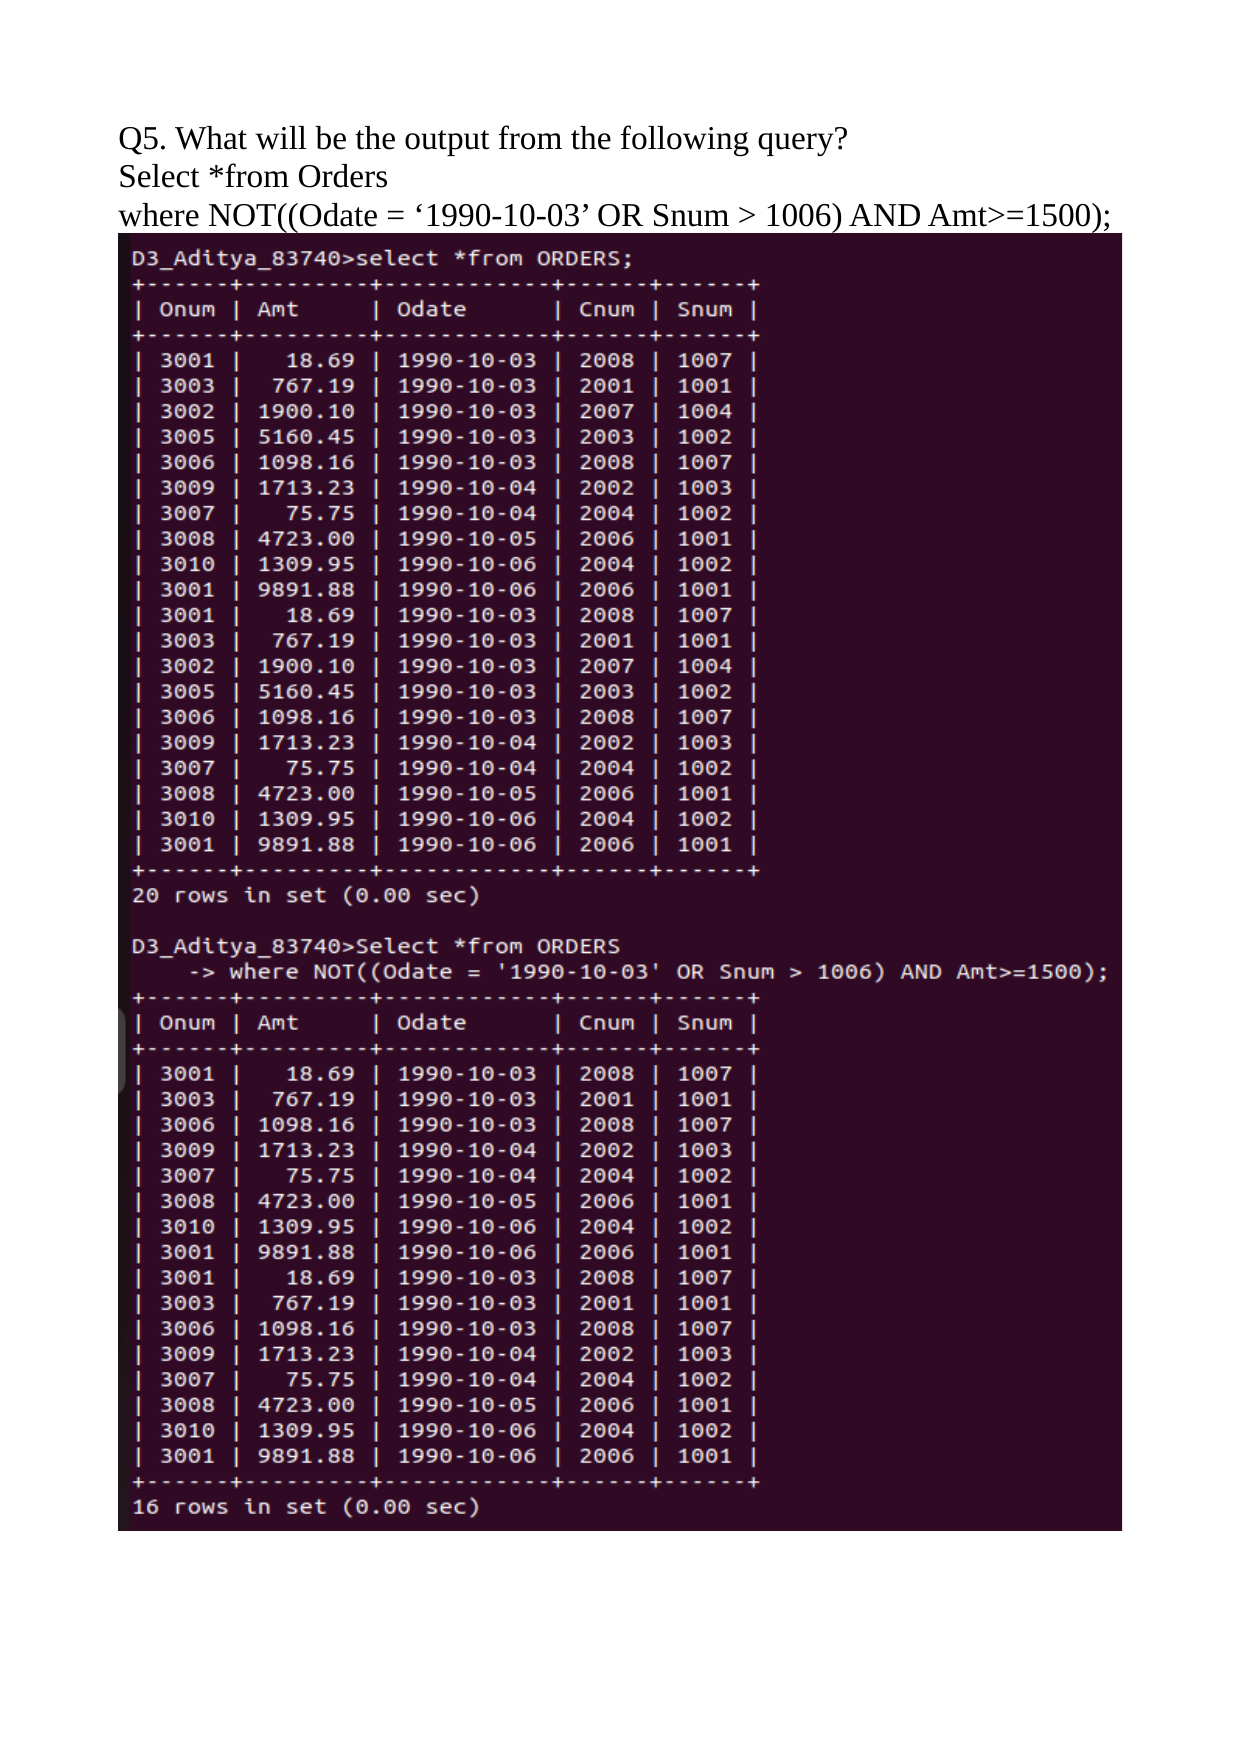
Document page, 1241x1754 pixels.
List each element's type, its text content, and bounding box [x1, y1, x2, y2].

picture [118, 233, 1123, 1531]
text Select *from Orders [118, 156, 1122, 195]
text Q5. What will be the output from the following query? [118, 118, 1122, 156]
text where NOT((Odate = ‘1990-10-03’ OR Snum > 1006) AND Amt>=1500); [118, 195, 1122, 233]
